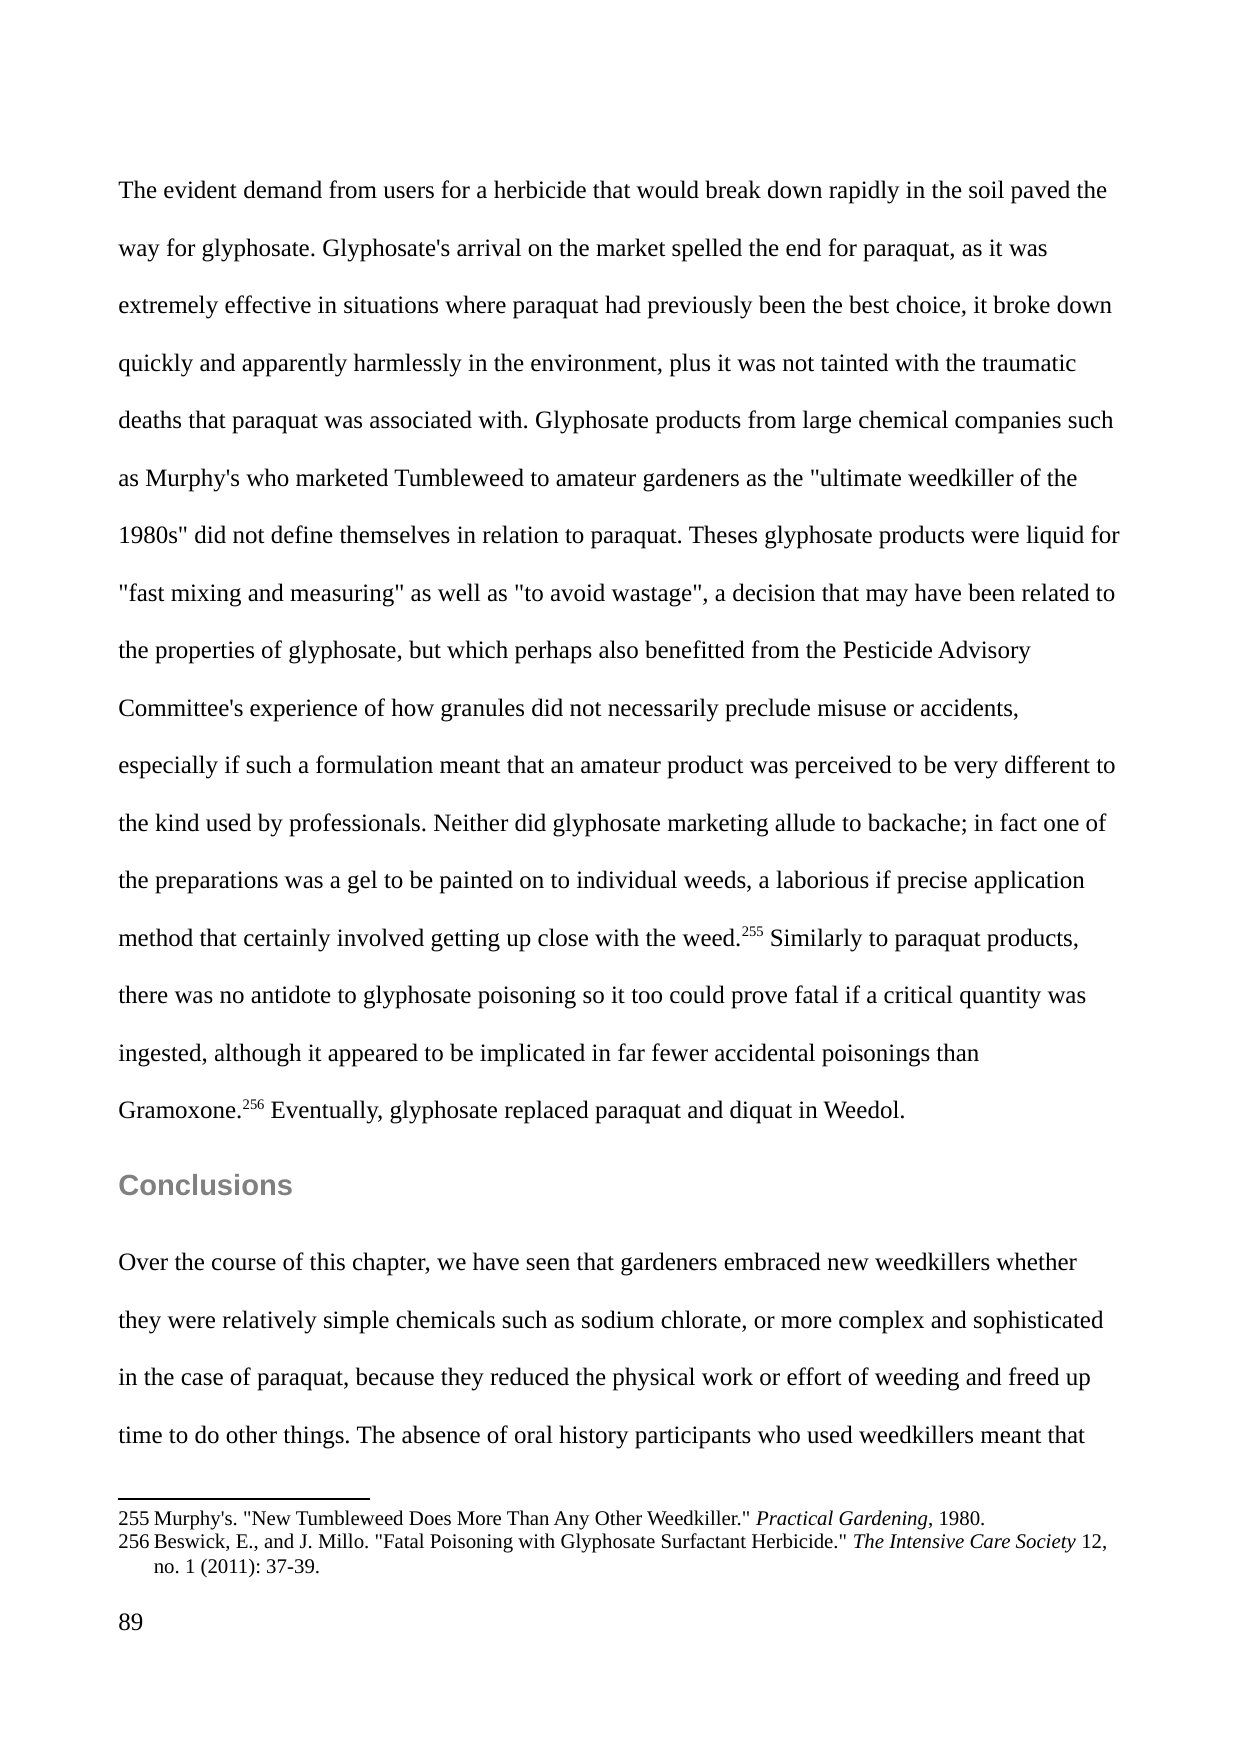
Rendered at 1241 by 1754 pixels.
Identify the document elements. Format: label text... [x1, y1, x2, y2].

text Over the course of this chapter, we have seen that gardeners embraced new weedkillers whether they were relatively simple chemicals such as sodium chlorate, or more complex and sophisticated in the case of paraquat, because they reduced the physical work or effort of weeding and freed up time to do other things. The absence of oral history participants who used weedkillers meant that [118, 1247, 1122, 1448]
text Murphy's. "New Tumbleweed Does More Than Any Other Weedkiller." Practical Gardening, 1980. [118, 1505, 1122, 1529]
text Beswick, E., and J. Millo. "Fatal Poisoning with Glyphosate Surfactant Herbicide." The Intensive Care Society 12, no. 1 (2011): 37-39. [118, 1529, 1122, 1578]
text The evident demand from users for a herbicide that would break down rapidly in the soil paved the way for glyphosate. Glyphosate's arrival on the market spelled the end for paraquat, as it was extremely effective in situations where paraquat had previously been the best choice, it broke down quickly and apparently harmlessly in the environment, plus it was not tainted with the traumatic deaths that paraquat was associated with. Glyphosate products from large chemical companies such as Murphy's who marketed Tumbleweed to amateur gardeners as the "ultimate weedkiller of the 1980s" did not define themselves in relation to paraquat. Theses glyphosate products were liquid for "fast mixing and measuring" as well as "to avoid wastage", a decision that may have been related to the properties of glyphosate, but which perhaps also benefitted from the Pesticide Advisory Committee's experience of how granules did not necessarily preclude misuse or accidents, especially if such a formulation meant that an amateur product was perceived to be very different to the kind used by professionals. Neither did glyphosate marketing allude to backache; in fact one of the preparations was a gel to be painted on to individual weeds, a laborious if precise application method that certainly involved getting up close with the weed. Similarly to paraquat products, there was no antidote to glyphosate poisoning so it too could prove fatal if a critical quantity was ingested, although it appeared to be implicated in far fewer accidental poisonings than Gramoxone. Eventually, glyphosate replaced paraquat and diquat in Weedol. [118, 176, 1122, 1124]
subtitle Conclusions [118, 1168, 1122, 1201]
